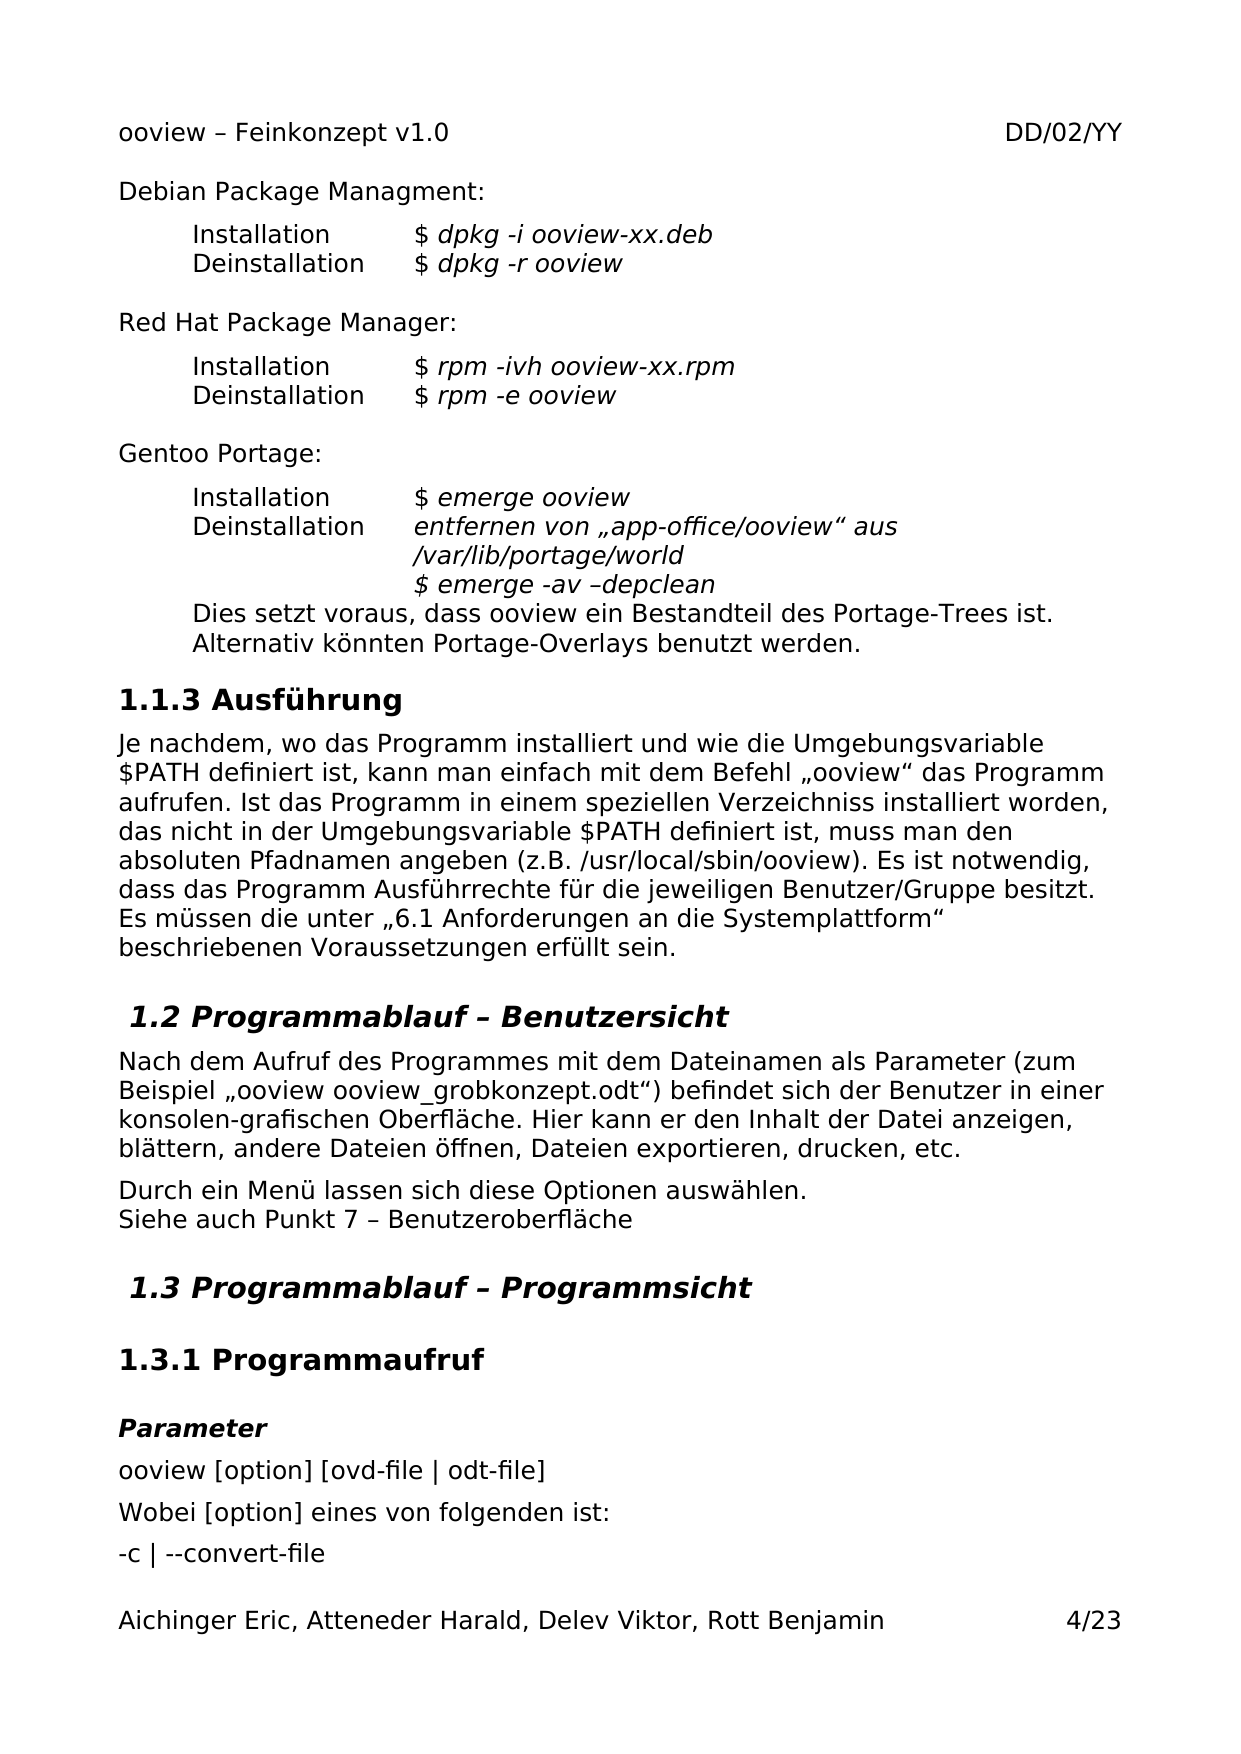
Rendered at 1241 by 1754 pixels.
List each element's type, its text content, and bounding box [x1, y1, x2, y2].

text Deinstallation entfernen von „app-office/ooview“ aus /var/lib/portage/world [118, 512, 1122, 571]
text Gentoo Portage: [118, 439, 1122, 468]
subtitle Parameter [118, 1415, 1122, 1444]
subtitle Ausführung [118, 683, 1122, 717]
text Deinstallation $ rpm -e ooview [118, 381, 1122, 410]
text $ emerge -av –depclean [118, 571, 1122, 600]
text -c | --convert-file [118, 1540, 1122, 1569]
text Installation $ dpkg -i ooview-xx.deb [118, 221, 1122, 250]
text Wobei [option] eines von folgenden ist: [118, 1498, 1122, 1527]
text Installation $ emerge ooview [118, 483, 1122, 512]
text Dies setzt voraus, dass ooview ein Bestandteil des Portage-Trees ist. Alternativ könnten Portage-Overlays benutzt werden. [118, 600, 1122, 658]
text Debian Package Managment: [118, 177, 1122, 206]
subtitle Programmablauf – Benutzersicht [118, 1000, 1122, 1034]
text Installation $ rpm -ivh ooview-xx.rpm [118, 352, 1122, 381]
subtitle Programmaufruf [118, 1343, 1122, 1377]
subtitle Programmablauf – Programmsicht [118, 1272, 1122, 1306]
text Red Hat Package Manager: [118, 308, 1122, 337]
text Je nachdem, wo das Programm installiert und wie die Umgebungsvariable $PATH definiert ist, kann man einfach mit dem Befehl „ooview“ das Programm aufrufen. Ist das Programm in einem speziellen Verzeichniss installiert worden, das nicht in der Umgebungsvariable $PATH definiert ist, muss man den absoluten Pfadnamen angeben (z.B. /usr/local/sbin/ooview). Es ist notwendig, dass das Programm Ausführrechte für die jeweiligen Benutzer/Gruppe besitzt. Es müssen die unter „6.1 Anforderungen an die Systemplattform“ beschriebenen Voraussetzungen erfüllt sein. [118, 729, 1122, 963]
text Nach dem Aufruf des Programmes mit dem Dateinamen als Parameter (zum Beispiel „ooview ooview_grobkonzept.odt“) befindet sich der Benutzer in einer konsolen-grafischen Oberfläche. Hier kann er den Inhalt der Datei anzeigen, blättern, andere Dateien öffnen, Dateien exportieren, drucken, etc. [118, 1047, 1122, 1163]
text Deinstallation $ dpkg -r ooview [118, 250, 1122, 279]
text Durch ein Menü lassen sich diese Optionen auswählen. Siehe auch Punkt 7 – Benutzeroberfläche [118, 1176, 1122, 1234]
text ooview [option] [ovd-file | odt-file] [118, 1456, 1122, 1486]
